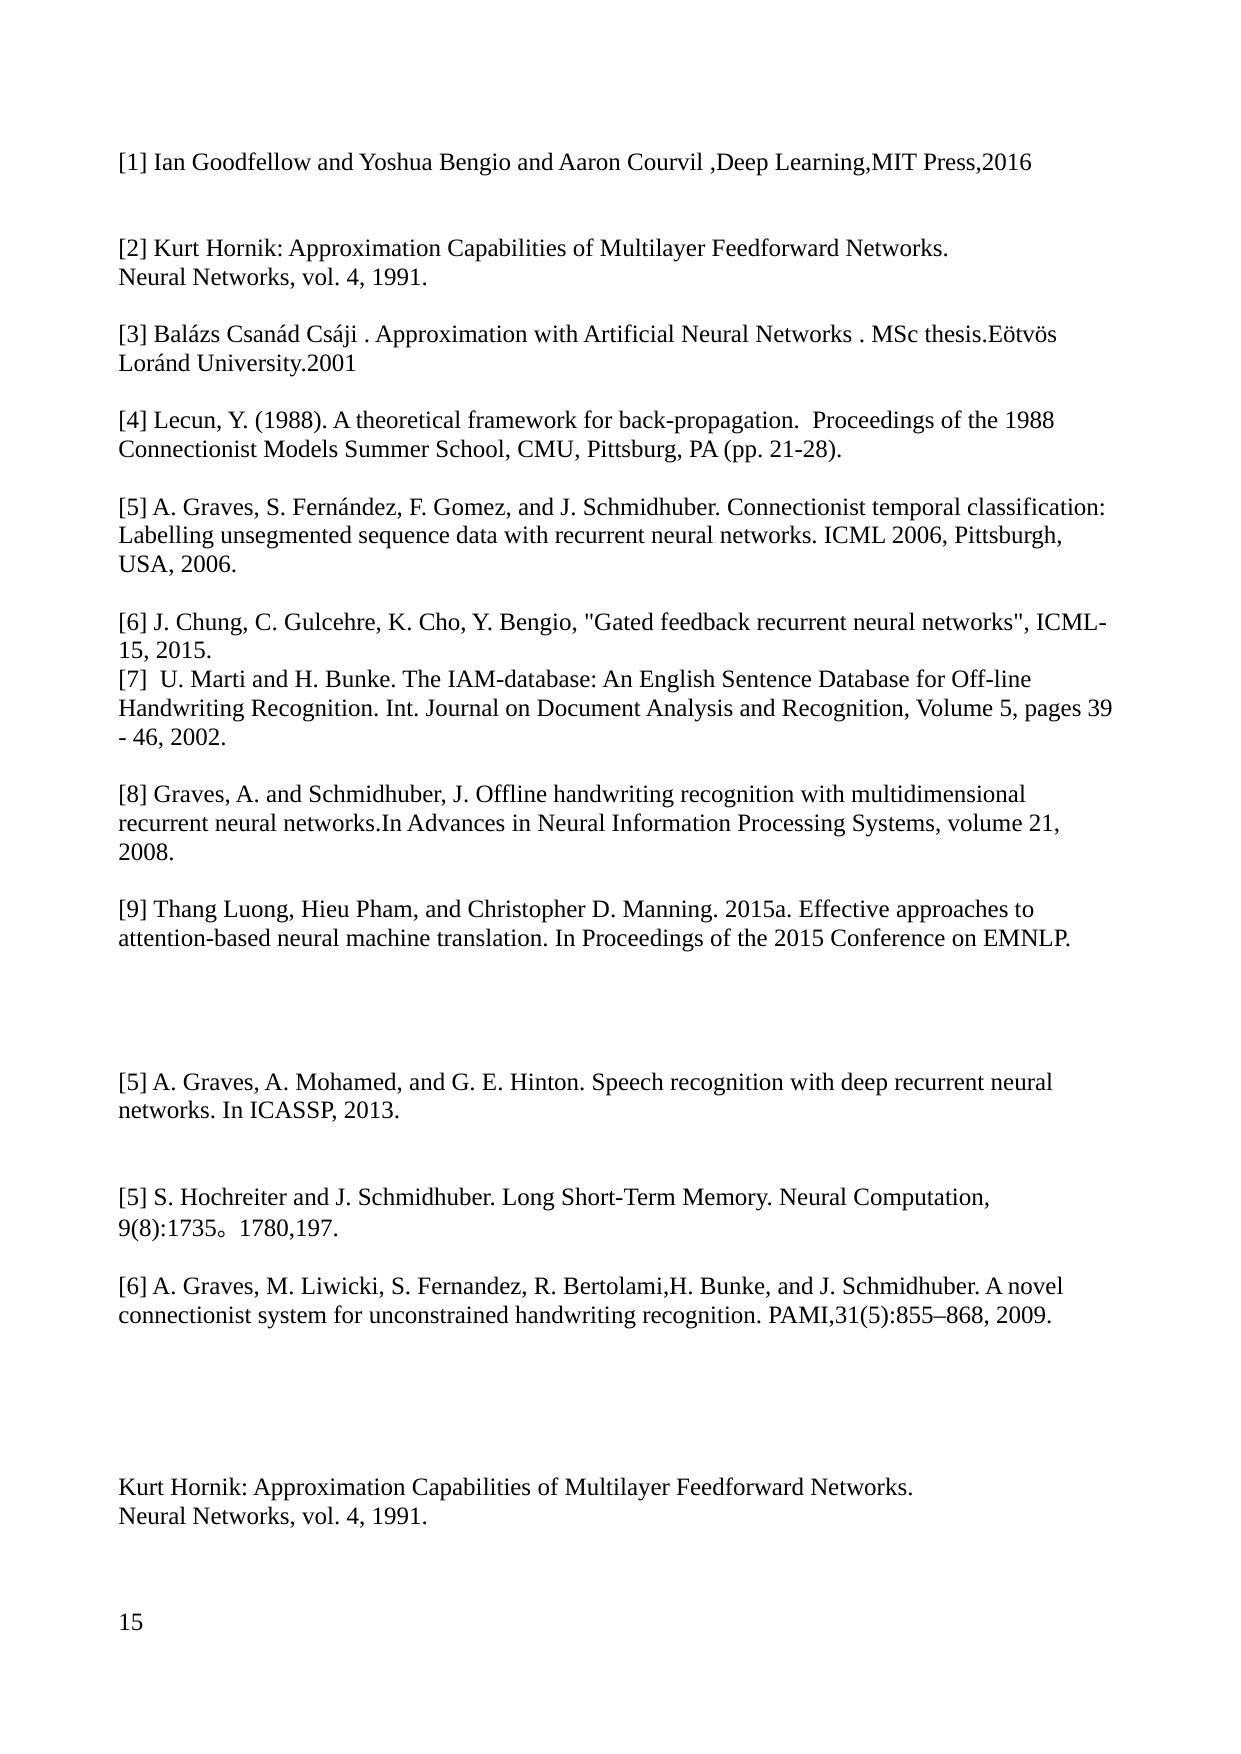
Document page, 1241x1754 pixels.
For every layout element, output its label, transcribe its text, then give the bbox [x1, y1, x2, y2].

text [6] J. Chung, C. Gulcehre, K. Cho, Y. Bengio, "Gated feedback recurrent neural networks", ICML-15, 2015. [118, 607, 1122, 664]
text [6] A. Graves, M. Liwicki, S. Fernandez, R. Bertolami,H. Bunke, and J. Schmidhuber. A novel connectionist system for unconstrained handwriting recognition. PAMI,31(5):855–868, 2009. [118, 1271, 1122, 1328]
text [9] Thang Luong, Hieu Pham, and Christopher D. Manning. 2015a. Effective approaches to attention-based neural machine translation. In Proceedings of the 2015 Conference on EMNLP. [118, 894, 1122, 952]
text [5] A. Graves, S. Fernández, F. Gomez, and J. Schmidhuber. Connectionist temporal classification: Labelling unsegmented sequence data with recurrent neural networks. ICML 2006, Pittsburgh, USA, 2006. [118, 492, 1122, 578]
text [8] Graves, A. and Schmidhuber, J. Offline handwriting recognition with multidimensional recurrent neural networks.In Advances in Neural Information Processing Systems, volume 21, 2008. [118, 779, 1122, 866]
text [2] Kurt Hornik: Approximation Capabilities of Multilayer Feedforward Networks. [118, 233, 1122, 262]
text Kurt Hornik: Approximation Capabilities of Multilayer Feedforward Networks. [118, 1472, 1122, 1501]
text [1] Ian Goodfellow and Yoshua Bengio and Aaron Courvil ,Deep Learning,MIT Press,2016 [118, 147, 1122, 176]
text [7] U. Marti and H. Bunke. The IAM-database: An English Sentence Database for Off-line Handwriting Recognition. Int. Journal on Document Analysis and Recognition, Volume 5, pages 39 - 46, 2002. [118, 664, 1122, 751]
text Neural Networks, vol. 4, 1991. [118, 262, 1122, 291]
text [4] Lecun, Y. (1988). A theoretical framework for back-propagation. Proceedings of the 1988 Connectionist Models Summer School, CMU, Pittsburg, PA (pp. 21-28). [118, 406, 1122, 463]
text [5] S. Hochreiter and J. Schmidhuber. Long Short-Term Memory. Neural Computation, 9(8):1735。1780,197. [118, 1182, 1122, 1242]
text [5] A. Graves, A. Mohamed, and G. E. Hinton. Speech recognition with deep recurrent neural networks. In ICASSP, 2013. [118, 1067, 1122, 1124]
text [3] Balázs Csanád Csáji . Approximation with Artificial Neural Networks . MSc thesis.Eötvös Loránd University.2001 [118, 319, 1122, 377]
text Neural Networks, vol. 4, 1991. [118, 1501, 1122, 1530]
